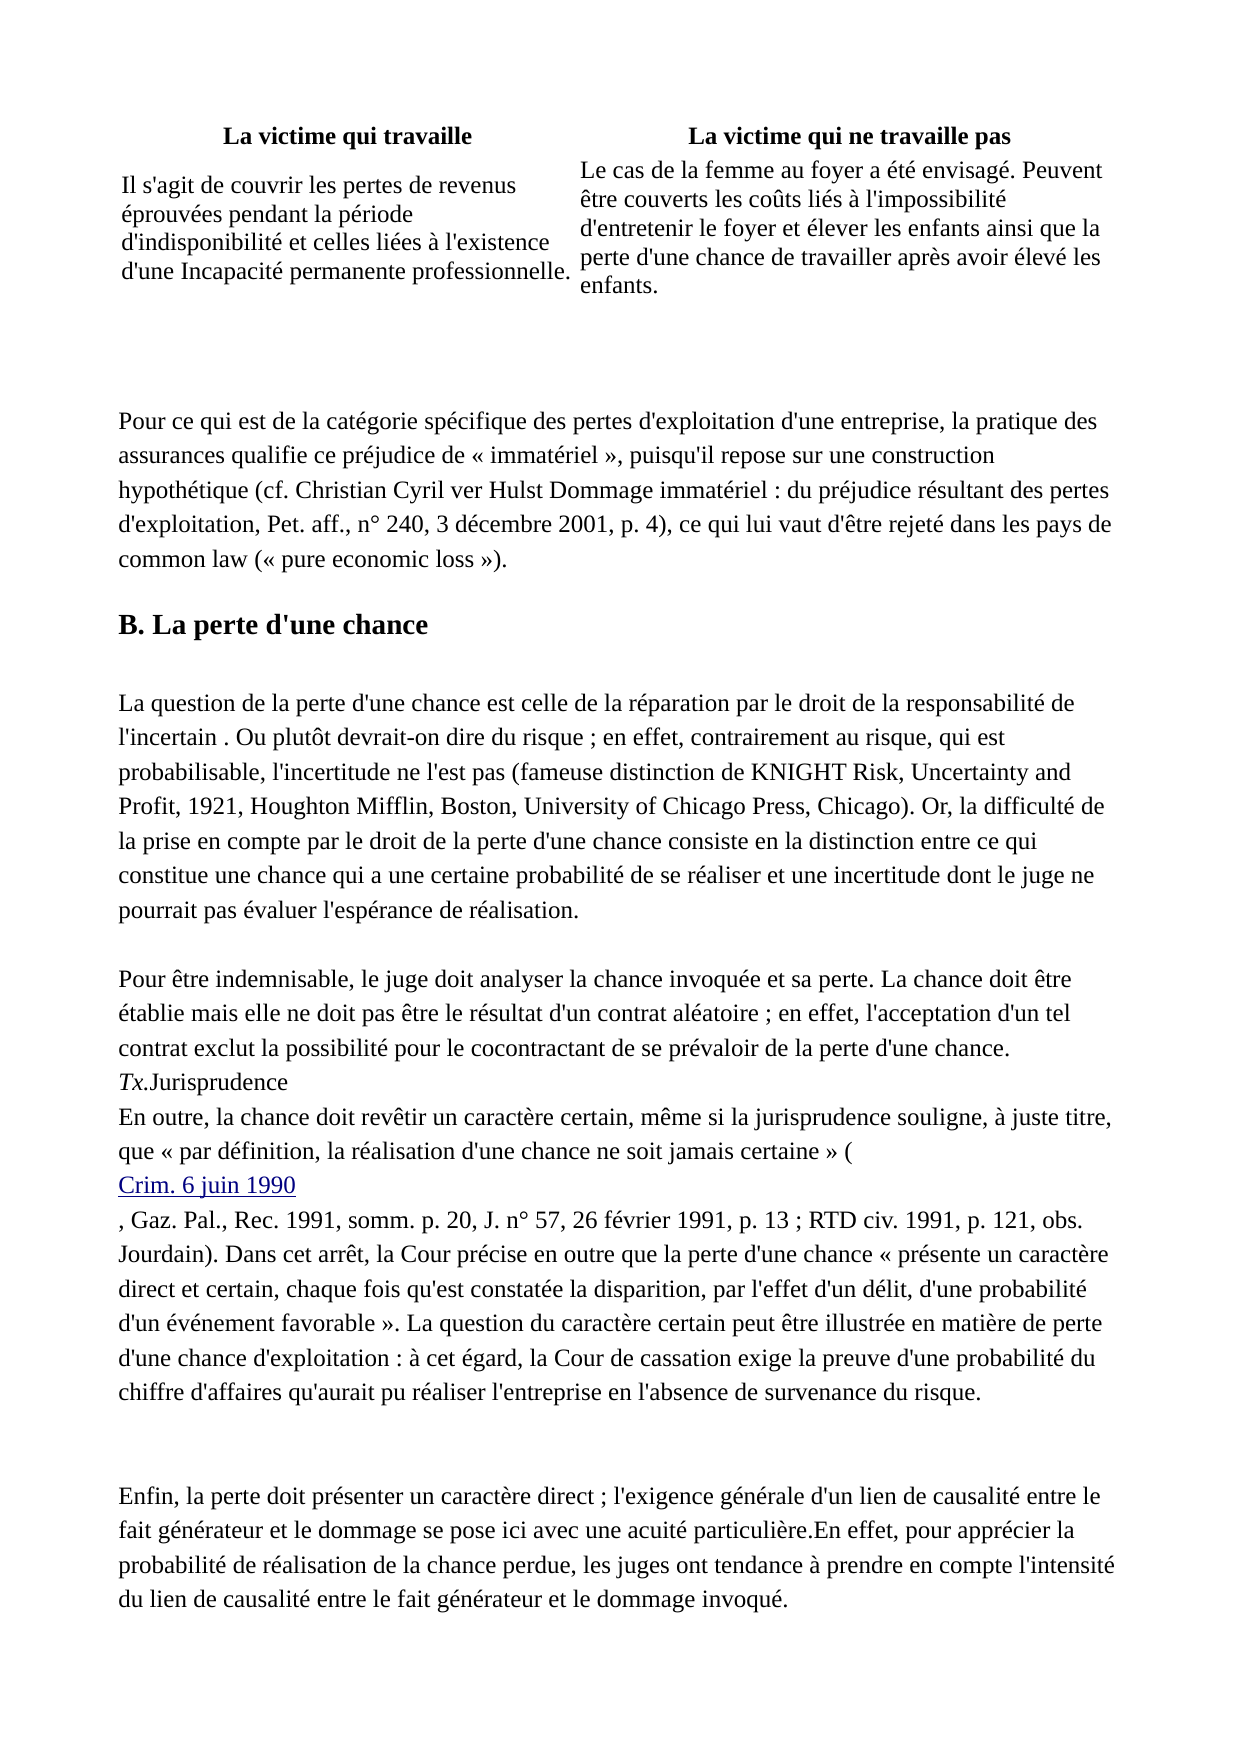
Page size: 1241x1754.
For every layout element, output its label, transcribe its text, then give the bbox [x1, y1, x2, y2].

text , Gaz. Pal., Rec. 1991, somm. p. 20, J. n° 57, 26 février 1991, p. 13 ; RTD civ. 1991, p. 121, obs. Jourdain). Dans cet arrêt, la Cour précise en outre que la perte d'une chance « présente un caractère direct et certain, chaque fois qu'est constatée la disparition, par l'effet d'un délit, d'une probabilité d'un événement favorable ». La question du caractère certain peut être illustrée en matière de perte d'une chance d'exploitation : à cet égard, la Cour de cassation exige la preuve d'une probabilité du chiffre d'affaires qu'aurait pu réaliser l'entreprise en l'absence de survenance du risque. [118, 1205, 1122, 1406]
text La question de la perte d'une chance est celle de la réparation par le droit de la responsabilité de l'incertain . Ou plutôt devrait-on dire du risque ; en effet, contrairement au risque, qui est probabilisable, l'incertitude ne l'est pas (fameuse distinction de KNIGHT Risk, Uncertainty and Profit, 1921, Houghton Mifflin, Boston, University of Chicago Press, Chicago). Or, la difficulté de la prise en compte par le droit de la perte d'une chance consiste en la distinction entre ce qui constitue une chance qui a une certaine probabilité de se réaliser et une incertitude dont le juge ne pourrait pas évaluer l'espérance de réalisation. Pour être indemnisable, le juge doit analyser la chance invoquée et sa perte. La chance doit être établie mais elle ne doit pas être le résultat d'un contrat aléatoire ; en effet, l'acceptation d'un tel contrat exclut la possibilité pour le cocontractant de se prévaloir de la perte d'une chance. [118, 653, 1122, 1061]
table_header La victime qui travaille [118, 118, 577, 153]
text Pour ce qui est de la catégorie spécifique des pertes d'exploitation d'une entreprise, la pratique des assurances qualifie ce préjudice de « immatériel », puisqu'il repose sur une construction hypothétique (cf. Christian Cyril ver Hulst Dommage immatériel : du préjudice résultant des pertes d'exploitation, Pet. aff., n° 240, 3 décembre 2001, p. 4), ce qui lui vaut d'être rejeté dans les pays de common law (« pure economic loss »). [118, 302, 1122, 572]
text Enfin, la perte doit présenter un caractère direct ; l'exigence générale d'un lien de causalité entre le fait générateur et le dommage se pose ici avec une acuité particulière.En effet, pour apprécier la probabilité de réalisation de la chance perdue, les juges ont tendance à prendre en compte l'intensité du lien de causalité entre le fait générateur et le dommage invoqué. [118, 1412, 1122, 1613]
table_header La victime qui ne travaille pas [577, 118, 1122, 153]
subtitle B. La perte d'une chance [118, 607, 1122, 641]
table_cell Il s'agit de couvrir les pertes de revenus éprouvées pendant la période d'indisponibilité et celles liées à l'existence d'une Incapacité permanente professionnelle. [118, 153, 577, 302]
text Crim. 6 juin 1990 [118, 1171, 1122, 1199]
table_cell Le cas de la femme au foyer a été envisagé. Peuvent être couverts les coûts liés à l'impossibilité d'entretenir le foyer et élever les enfants ainsi que la perte d'une chance de travailler après avoir élevé les enfants. [577, 153, 1122, 302]
text Tx.Jurisprudence En outre, la chance doit revêtir un caractère certain, même si la jurisprudence souligne, à juste titre, que « par définition, la réalisation d'une chance ne soit jamais certaine » ( [118, 1067, 1122, 1165]
